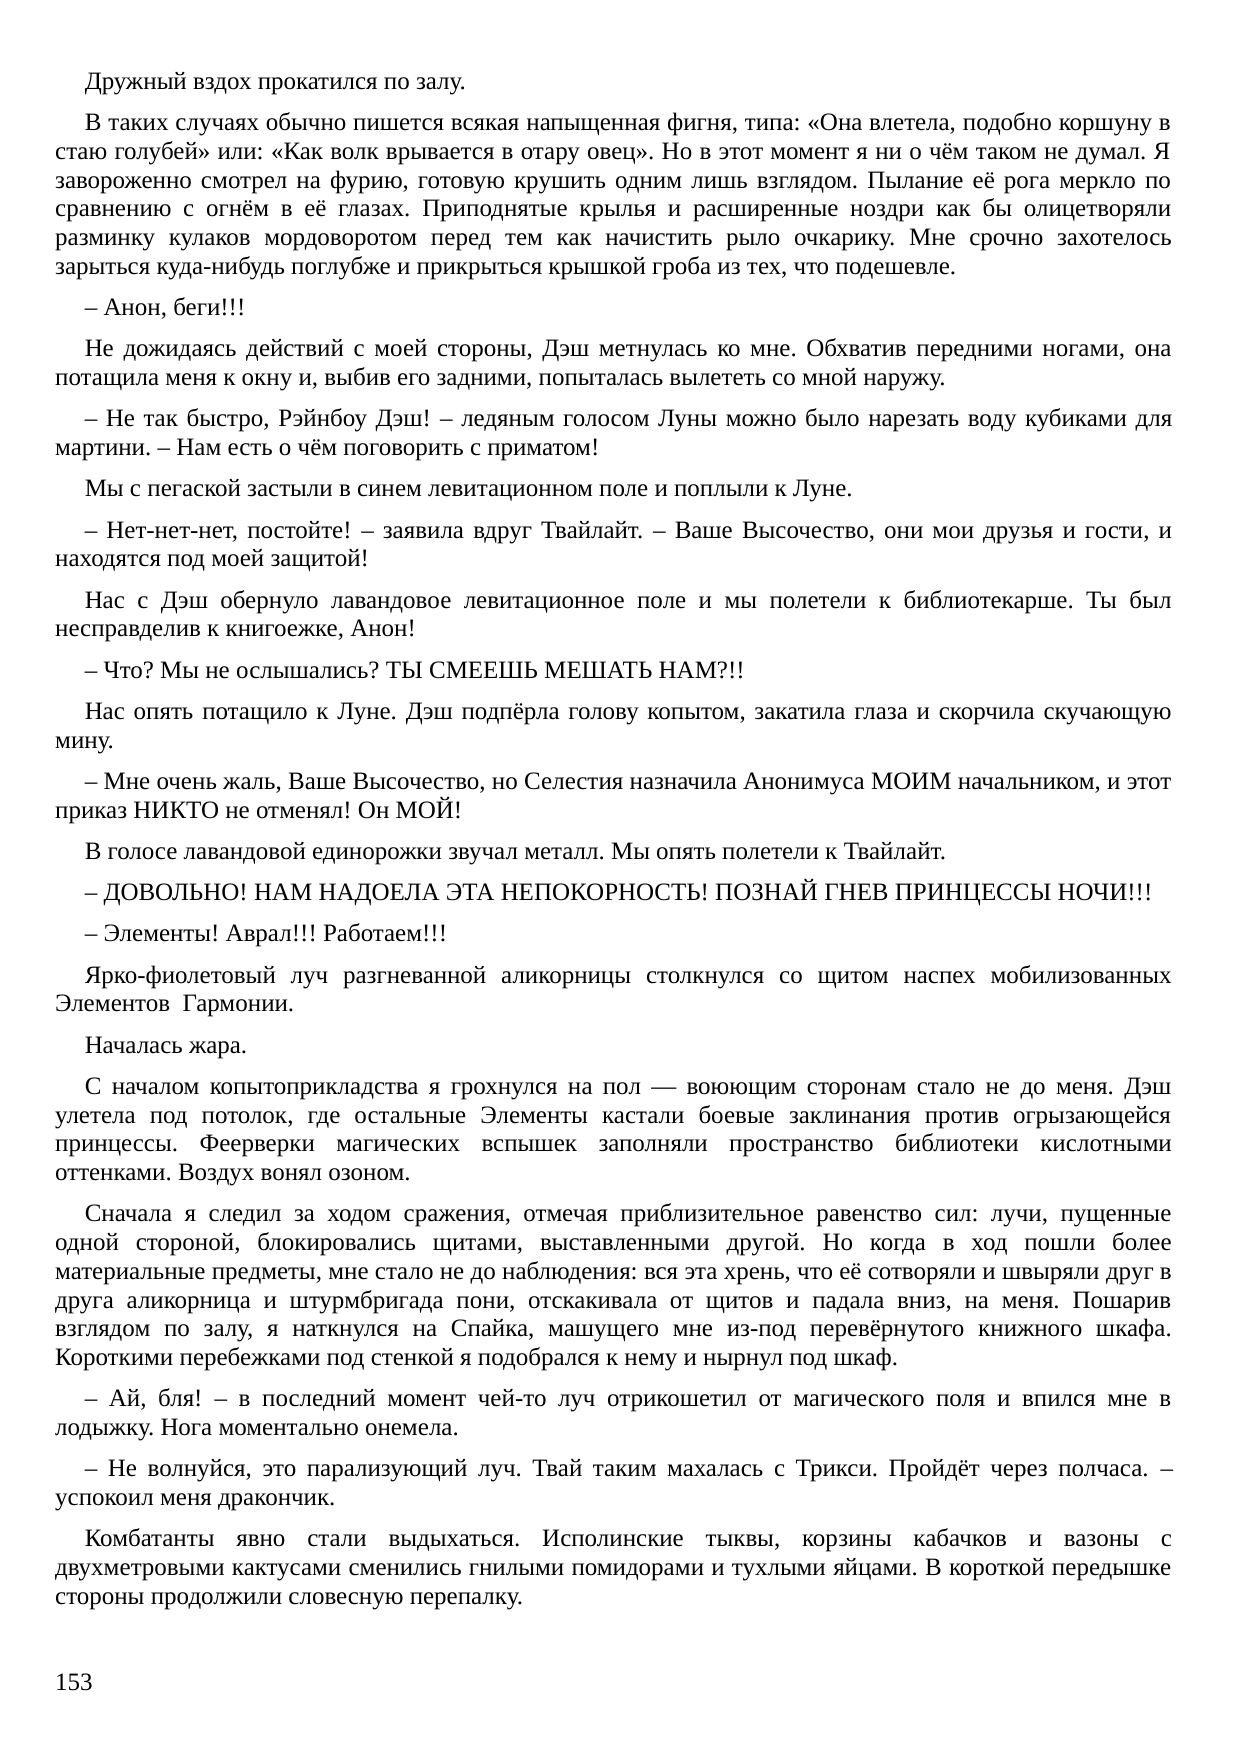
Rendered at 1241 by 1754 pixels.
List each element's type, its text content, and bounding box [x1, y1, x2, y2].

text Не дожидаясь действий с моей стороны, Дэш метнулась ко мне. Обхватив передними ногами, она потащила меня к окну и, выбив его задними, попыталась вылететь со мной наружу. [55, 333, 1173, 391]
text – Мне очень жаль, Ваше Высочество, но Селестия назначила Анонимуса МОИМ начальником, и этот приказ НИКТО не отменял! Он МОЙ! [55, 766, 1173, 823]
text В голосе лавандовой единорожки звучал металл. Мы опять полетели к Твайлайт. [55, 836, 1173, 865]
text – Ай, бля! – в последний момент чей-то луч отрикошетил от магического поля и впился мне в лодыжку. Нога моментально онемела. [55, 1383, 1173, 1441]
text – ДОВОЛЬНО! НАМ НАДОЕЛА ЭТА НЕПОКОРНОСТЬ! ПОЗНАЙ ГНЕВ ПРИНЦЕССЫ НОЧИ!!! [55, 877, 1173, 906]
text Дружный вздох прокатился по залу. [55, 66, 1173, 95]
text – Что? Мы не ослышались? ТЫ СМЕЕШЬ МЕШАТЬ НАМ?!! [55, 655, 1173, 683]
text – Не так быстро, Рэйнбоу Дэш! – ледяным голосом Луны можно было нарезать воду кубиками для мартини. – Нам есть о чём поговорить с приматом! [55, 403, 1173, 461]
text Нас с Дэш обернуло лавандовое левитационное поле и мы полетели к библиотекарше. Ты был несправделив к книгоежке, Анон! [55, 585, 1173, 642]
text Комбатанты явно стали выдыхаться. Исполинские тыквы, корзины кабачков и вазоны с двухметровыми кактусами сменились гнилыми помидорами и тухлыми яйцами. В короткой передышке стороны продолжили словесную перепалку. [55, 1523, 1173, 1610]
text – Не волнуйся, это парализующий луч. Твай таким махалась с Трикси. Пройдёт через полчаса. – успокоил меня дракончик. [55, 1453, 1173, 1511]
text Нас опять потащило к Луне. Дэш подпёрла голову копытом, закатила глаза и скорчила скучающую мину. [55, 696, 1173, 753]
text Сначала я следил за ходом сражения, отмечая приблизительное равенство сил: лучи, пущенные одной стороной, блокировались щитами, выставленными другой. Но когда в ход пошли более материальные предметы, мне стало не до наблюдения: вся эта хрень, что её сотворяли и швыряли друг в друга аликорница и штурмбригада пони, отскакивала от щитов и падала вниз, на меня. Пошарив взглядом по залу, я наткнулся на Спайка, машущего мне из-под перевёрнутого книжного шкафа. Короткими перебежками под стенкой я подобрался к нему и нырнул под шкаф. [55, 1198, 1173, 1371]
text Началась жара. [55, 1030, 1173, 1058]
text – Нет-нет-нет, постойте! – заявила вдруг Твайлайт. – Ваше Высочество, они мои друзья и гости, и находятся под моей защитой! [55, 515, 1173, 572]
text С началом копытоприкладства я грохнулся на пол — воюющим сторонам стало не до меня. Дэш улетела под потолок, где остальные Элементы кастали боевые заклинания против огрызающейся принцессы. Феерверки магических вспышек заполняли пространство библиотеки кислотными оттенками. Воздух вонял озоном. [55, 1071, 1173, 1186]
text – Анон, беги!!! [55, 292, 1173, 321]
text Мы с пегаской застыли в синем левитационном поле и поплыли к Луне. [55, 473, 1173, 502]
text – Элементы! Аврал!!! Работаем!!! [55, 918, 1173, 947]
text В таких случаях обычно пишется всякая напыщенная фигня, типа: «Она влетела, подобно коршуну в стаю голубей» или: «Как волк врывается в отару овец». Но в этот момент я ни о чём таком не думал. Я завороженно смотрел на фурию, готовую крушить одним лишь взглядом. Пылание её рога меркло по сравнению с огнём в её глазах. Приподнятые крылья и расширенные ноздри как бы олицетворяли разминку кулаков мордоворотом перед тем как начистить рыло очкарику. Мне срочно захотелось зарыться куда-нибудь поглубже и прикрыться крышкой гроба из тех, что подешевле. [55, 107, 1173, 280]
text Ярко-фиолетовый луч разгневанной аликорницы столкнулся со щитом наспех мобилизованных Элементов Гармонии. [55, 960, 1173, 1017]
